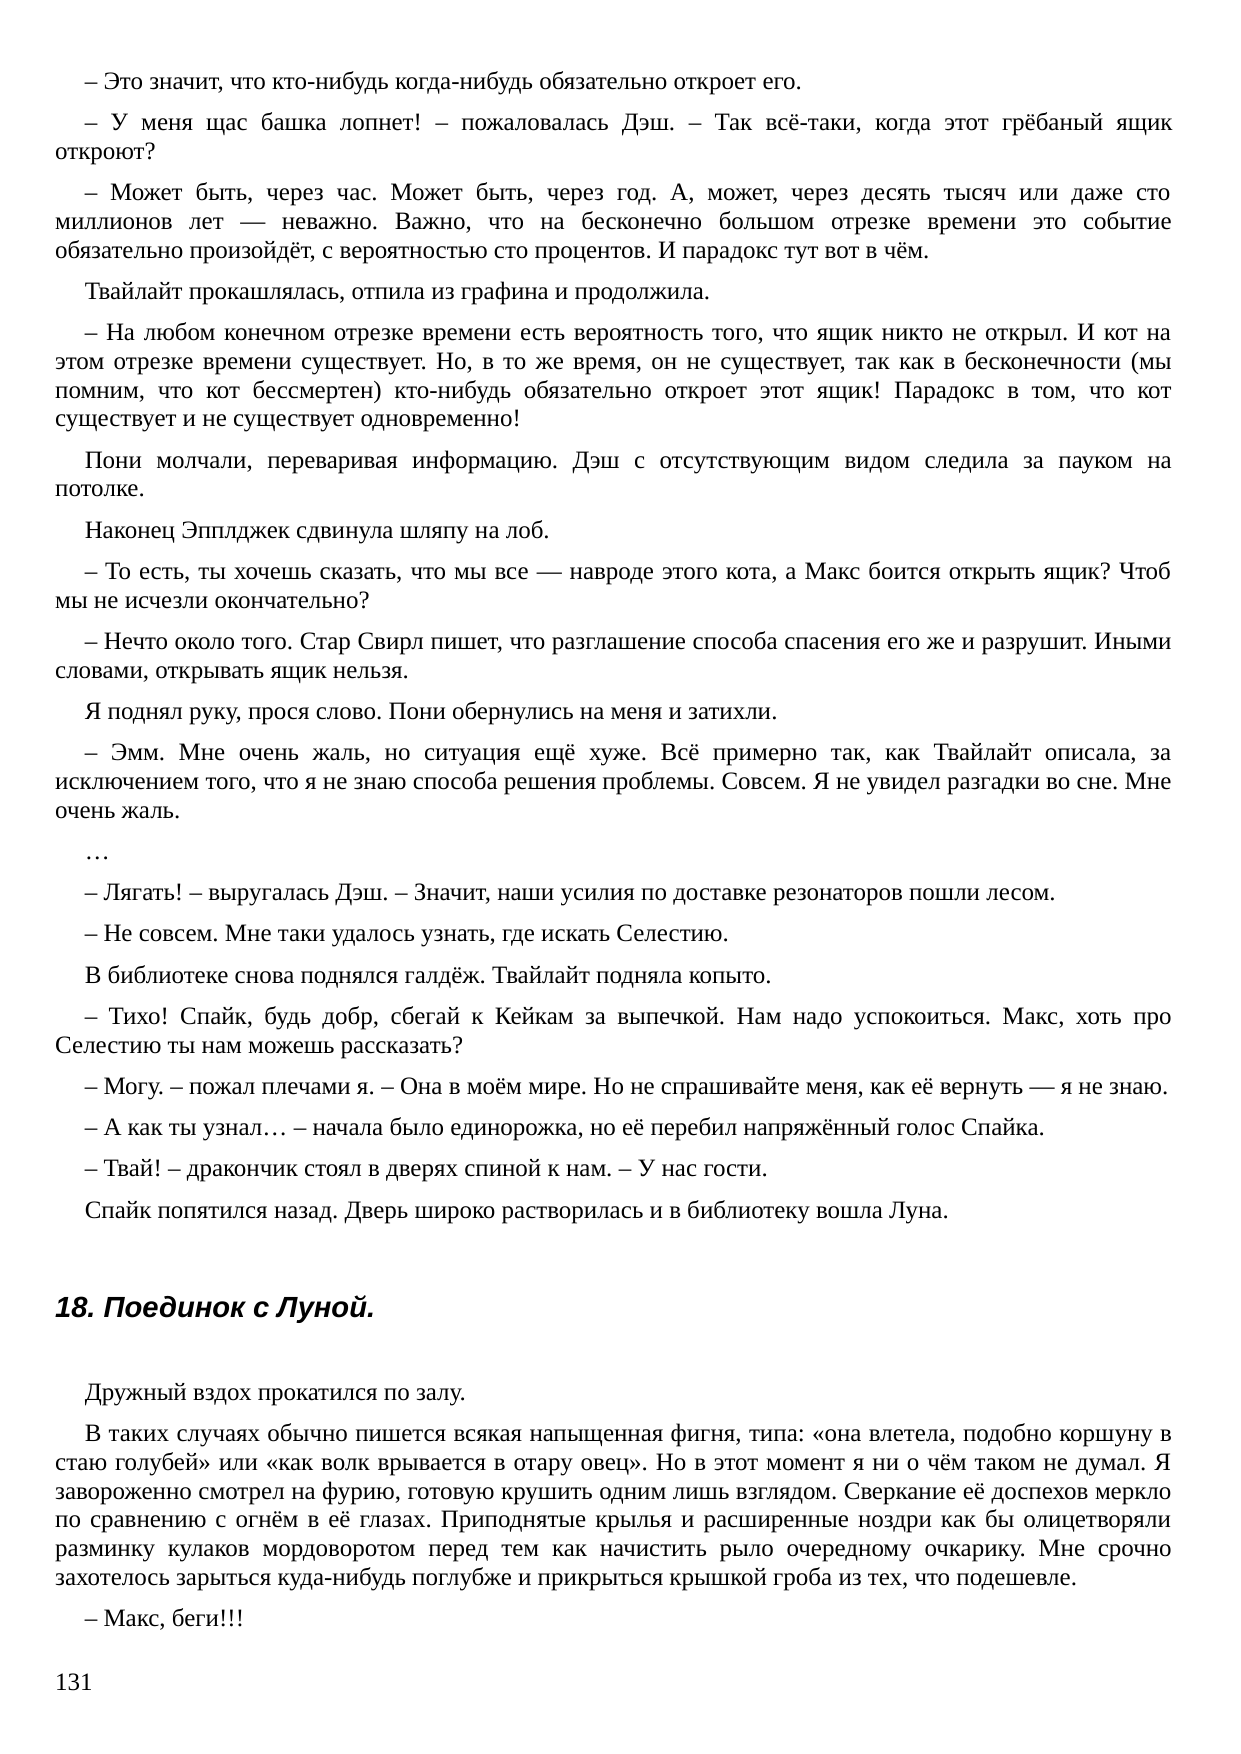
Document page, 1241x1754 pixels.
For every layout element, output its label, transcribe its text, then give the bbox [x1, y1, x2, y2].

text Пони молчали, переваривая информацию. Дэш с отсутствующим видом следила за пауком на потолке. [55, 445, 1173, 502]
text – Тихо! Спайк, будь добр, сбегай к Кейкам за выпечкой. Нам надо успокоиться. Макс, хоть про Селестию ты нам можешь рассказать? [55, 1001, 1173, 1058]
text – На любом конечном отрезке времени есть вероятность того, что ящик никто не открыл. И кот на этом отрезке времени существует. Но, в то же время, он не существует, так как в бесконечности (мы помним, что кот бессмертен) кто-нибудь обязательно откроет этот ящик! Парадокс в том, что кот существует и не существует одновременно! [55, 317, 1173, 432]
text – Лягать! – выругалась Дэш. – Значит, наши усилия по доставке резонаторов пошли лесом. [55, 877, 1173, 906]
text … [55, 836, 1173, 865]
text – Нечто около того. Стар Свирл пишет, что разглашение способа спасения его же и разрушит. Иными словами, открывать ящик нельзя. [55, 626, 1173, 683]
text – То есть, ты хочешь сказать, что мы все — навроде этого кота, а Макс боится открыть ящик? Чтоб мы не исчезли окончательно? [55, 556, 1173, 613]
text – Может быть, через час. Может быть, через год. А, может, через десять тысяч или даже сто миллионов лет — неважно. Важно, что на бесконечно большом отрезке времени это событие обязательно произойдёт, с вероятностью сто процентов. И парадокс тут вот в чём. [55, 177, 1173, 263]
text – Это значит, что кто-нибудь когда-нибудь обязательно откроет его. [55, 66, 1173, 95]
text – Твай! – дракончик стоял в дверях спиной к нам. – У нас гости. [55, 1153, 1173, 1182]
text – А как ты узнал… – начала было единорожка, но её перебил напряжённый голос Спайка. [55, 1112, 1173, 1141]
text – У меня щас башка лопнет! – пожаловалась Дэш. – Так всё-таки, когда этот грёбаный ящик откроют? [55, 107, 1173, 165]
text Дружный вздох прокатился по залу. [55, 1377, 1173, 1406]
text – Не совсем. Мне таки удалось узнать, где искать Селестию. [55, 918, 1173, 947]
text – Эмм. Мне очень жаль, но ситуация ещё хуже. Всё примерно так, как Твайлайт описала, за исключением того, что я не знаю способа решения проблемы. Совсем. Я не увидел разгадки во сне. Мне очень жаль. [55, 737, 1173, 823]
text Я поднял руку, прося слово. Пони обернулись на меня и затихли. [55, 696, 1173, 725]
text В библиотеке снова поднялся галдёж. Твайлайт подняла копыто. [55, 960, 1173, 988]
text Твайлайт прокашлялась, отпила из графина и продолжила. [55, 276, 1173, 305]
text Спайк попятился назад. Дверь широко растворилась и в библиотеку вошла Луна. [55, 1195, 1173, 1223]
text Наконец Эпплджек сдвинула шляпу на лоб. [55, 515, 1173, 543]
text – Могу. – пожал плечами я. – Она в моём мире. Но не спрашивайте меня, как её вернуть — я не знаю. [55, 1071, 1173, 1100]
subtitle 18. Поединок с Луной. [55, 1290, 1173, 1323]
text – Макс, беги!!! [55, 1603, 1173, 1632]
text В таких случаях обычно пишется всякая напыщенная фигня, типа: «она влетела, подобно коршуну в стаю голубей» или «как волк врывается в отару овец». Но в этот момент я ни о чём таком не думал. Я завороженно смотрел на фурию, готовую крушить одним лишь взглядом. Сверкание её доспехов меркло по сравнению с огнём в её глазах. Приподнятые крылья и расширенные ноздри как бы олицетворяли разминку кулаков мордоворотом перед тем как начистить рыло очередному очкарику. Мне срочно захотелось зарыться куда-нибудь поглубже и прикрыться крышкой гроба из тех, что подешевле. [55, 1418, 1173, 1591]
